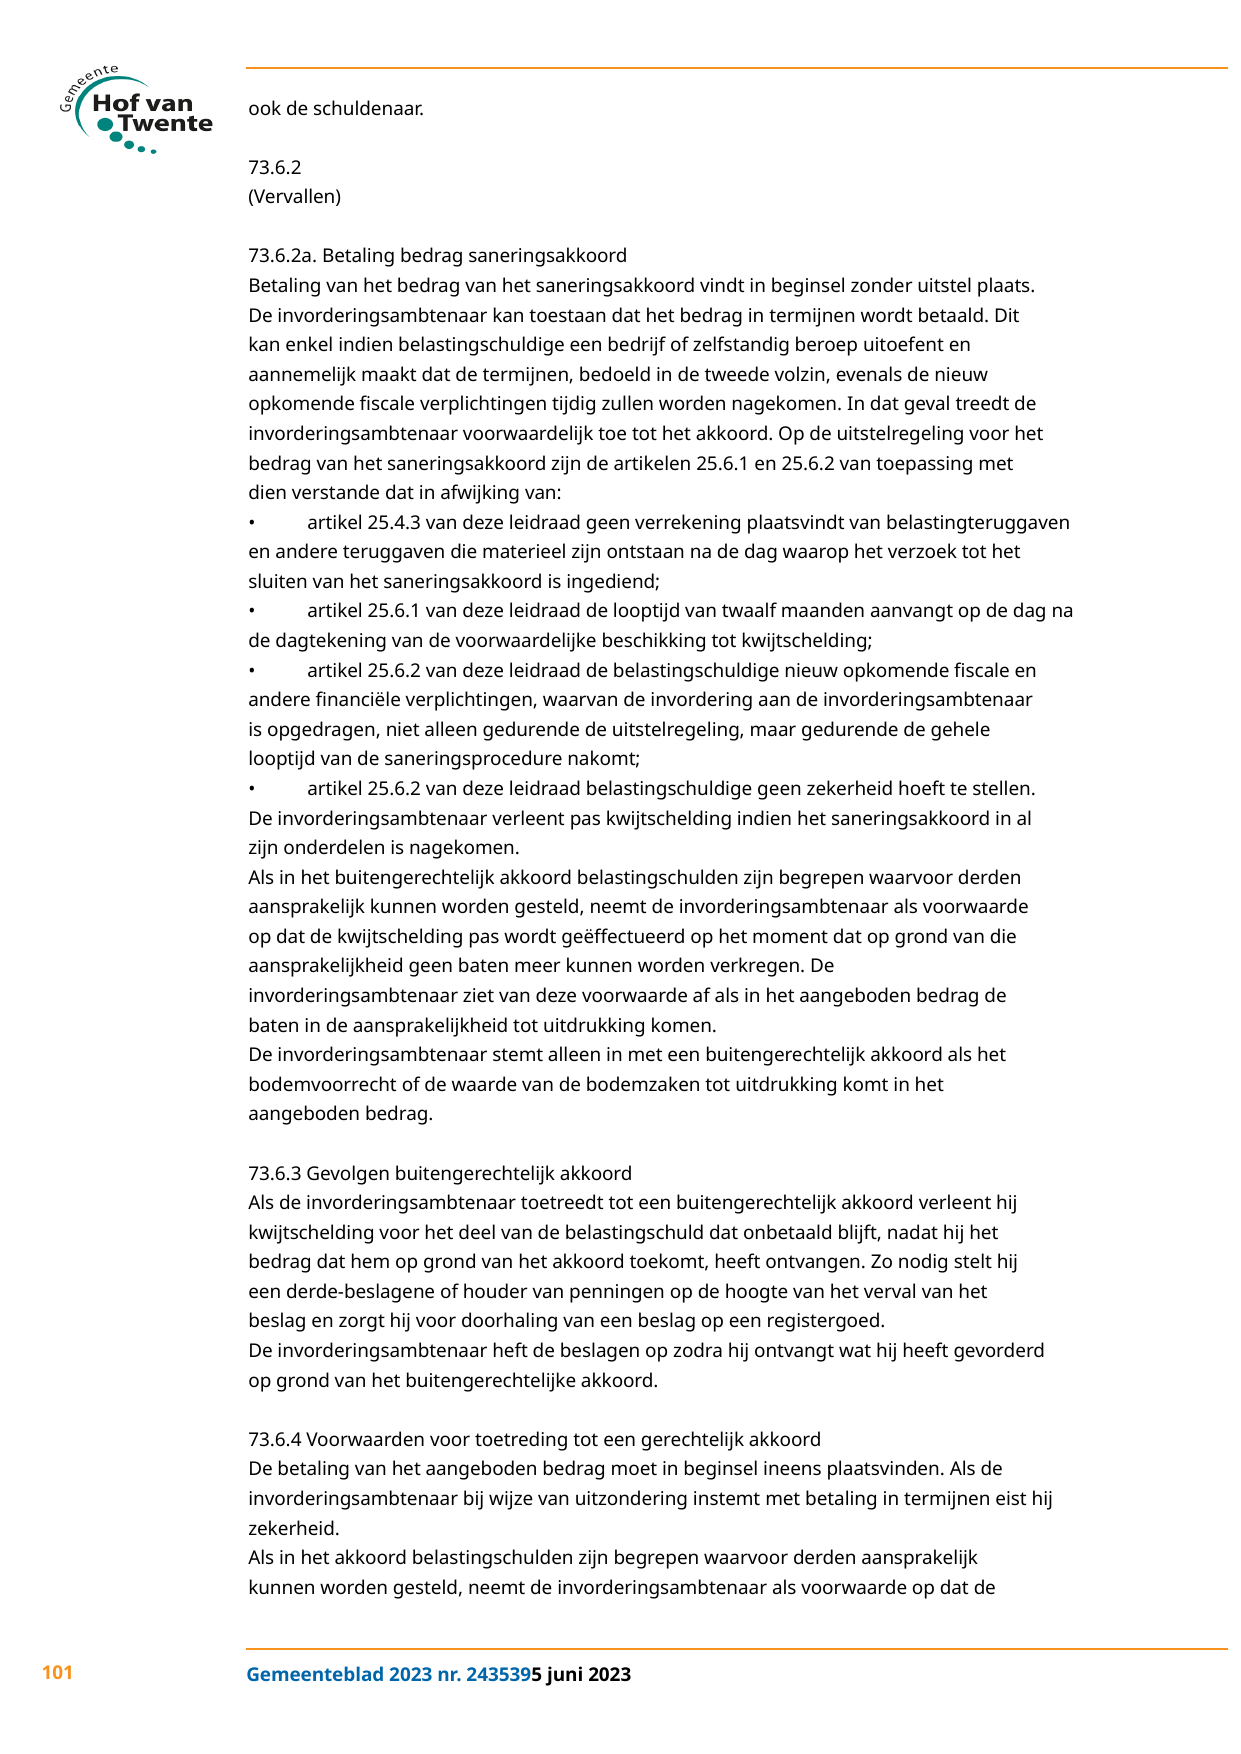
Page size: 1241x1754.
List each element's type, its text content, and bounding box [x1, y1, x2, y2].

text dien verstande dat in afwijking van: [248, 479, 1152, 505]
text bedrag dat hem op grond van het akkoord toekomt, heeft ontvangen. Zo nodig stelt hij [248, 1248, 1152, 1274]
text sluiten van het saneringsakkoord is ingediend; [248, 568, 1152, 594]
list artikel 25.6.1 van deze leidraad de looptijd van twaalf maanden aanvangt op de dag na [248, 598, 1152, 623]
text een derde-beslagene of houder van penningen op de hoogte van het verval van het [248, 1278, 1152, 1304]
text Als in het buitengerechtelijk akkoord belastingschulden zijn begrepen waarvoor derden [248, 864, 1152, 890]
text en andere teruggaven die materieel zijn ontstaan na de dag waarop het verzoek tot het [248, 538, 1152, 564]
text De invorderingsambtenaar verleent pas kwijtschelding indien het saneringsakkoord in al [248, 805, 1152, 831]
text 73.6.4 Voorwaarden voor toetreding tot een gerechtelijk akkoord [248, 1426, 1152, 1452]
text is opgedragen, niet alleen gedurende de uitstelregeling, maar gedurende de gehele [248, 716, 1152, 742]
text op dat de kwijtschelding pas wordt geëffectueerd op het moment dat op grond van die [248, 923, 1152, 949]
text De invorderingsambtenaar stemt alleen in met een buitengerechtelijk akkoord als het [248, 1041, 1152, 1067]
list artikel 25.4.3 van deze leidraad geen verrekening plaatsvindt van belastingteruggaven [248, 509, 1152, 535]
text kunnen worden gesteld, neemt de invorderingsambtenaar als voorwaarde op dat de [248, 1574, 1152, 1600]
text andere financiële verplichtingen, waarvan de invordering aan de invorderingsambtenaar [248, 686, 1152, 712]
text looptijd van de saneringsprocedure nakomt; [248, 746, 1152, 771]
list artikel 25.6.2 van deze leidraad de belastingschuldige nieuw opkomende fiscale en [248, 657, 1152, 683]
text de dagtekening van de voorwaardelijke beschikking tot kwijtschelding; [248, 627, 1152, 653]
text zijn onderdelen is nagekomen. [248, 834, 1152, 860]
text aannemelijk maakt dat de termijnen, bedoeld in de tweede volzin, evenals de nieuw [248, 361, 1152, 387]
text 73.6.2 [248, 154, 1152, 180]
text aangeboden bedrag. [248, 1101, 1152, 1126]
text 73.6.3 Gevolgen buitengerechtelijk akkoord [248, 1160, 1152, 1186]
text invorderingsambtenaar ziet van deze voorwaarde af als in het aangeboden bedrag de [248, 982, 1152, 1008]
text op grond van het buitengerechtelijke akkoord. [248, 1367, 1152, 1393]
text De invorderingsambtenaar heft de beslagen op zodra hij ontvangt wat hij heeft gevorderd [248, 1337, 1152, 1363]
text Betaling van het bedrag van het saneringsakkoord vindt in beginsel zonder uitstel plaats. [248, 272, 1152, 298]
text invorderingsambtenaar voorwaardelijk toe tot het akkoord. Op de uitstelregeling voor het [248, 420, 1152, 446]
text beslag en zorgt hij voor doorhaling van een beslag op een registergoed. [248, 1308, 1152, 1333]
text ook de schuldenaar. [248, 95, 1152, 121]
text baten in de aansprakelijkheid tot uitdrukking komen. [248, 1012, 1152, 1038]
text 73.6.2a. Betaling bedrag saneringsakkoord [248, 243, 1152, 268]
text (Vervallen) [248, 183, 1152, 209]
text Als in het akkoord belastingschulden zijn begrepen waarvoor derden aansprakelijk [248, 1544, 1152, 1570]
list artikel 25.6.2 van deze leidraad belastingschuldige geen zekerheid hoeft te stellen. [248, 775, 1152, 801]
text kwijtschelding voor het deel van de belastingschuld dat onbetaald blijft, nadat hij het [248, 1219, 1152, 1245]
text Als de invorderingsambtenaar toetreedt tot een buitengerechtelijk akkoord verleent hij [248, 1189, 1152, 1215]
picture [41, 47, 231, 172]
text bodemvoorrecht of de waarde van de bodemzaken tot uitdrukking komt in het [248, 1071, 1152, 1097]
text bedrag van het saneringsakkoord zijn de artikelen 25.6.1 en 25.6.2 van toepassing met [248, 450, 1152, 476]
text opkomende fiscale verplichtingen tijdig zullen worden nagekomen. In dat geval treedt de [248, 391, 1152, 416]
text aansprakelijk kunnen worden gesteld, neemt de invorderingsambtenaar als voorwaarde [248, 893, 1152, 919]
text kan enkel indien belastingschuldige een bedrijf of zelfstandig beroep uitoefent en [248, 331, 1152, 357]
text De betaling van het aangeboden bedrag moet in beginsel ineens plaatsvinden. Als de [248, 1456, 1152, 1481]
text De invorderingsambtenaar kan toestaan dat het bedrag in termijnen wordt betaald. Dit [248, 302, 1152, 328]
text zekerheid. [248, 1515, 1152, 1541]
text invorderingsambtenaar bij wijze van uitzondering instemt met betaling in termijnen eist hij [248, 1485, 1152, 1511]
text aansprakelijkheid geen baten meer kunnen worden verkregen. De [248, 953, 1152, 978]
